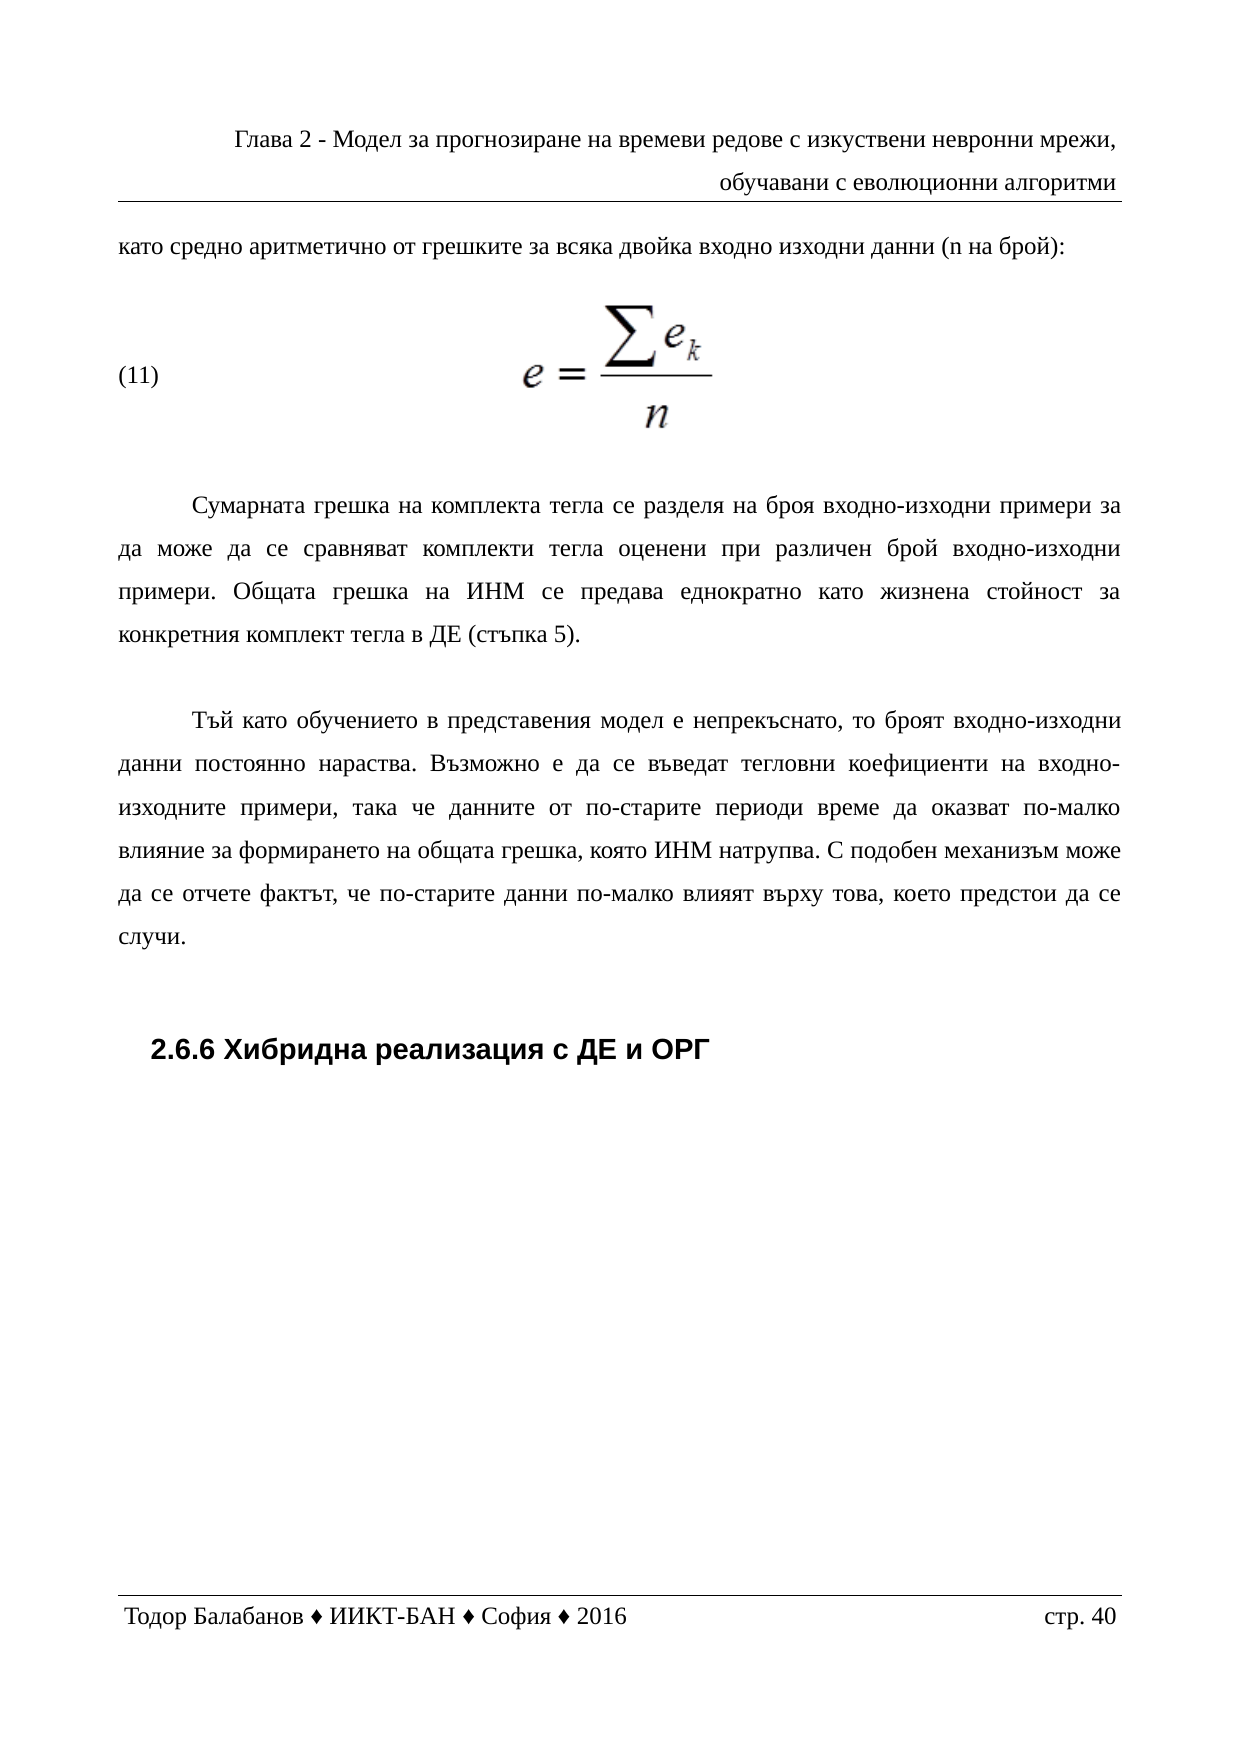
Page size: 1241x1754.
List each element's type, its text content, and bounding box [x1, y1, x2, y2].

subtitle 2.6.6 Хибридна реализация с ДЕ и ОРГ [118, 1032, 1122, 1066]
text Тъй като обучението в представения модел е непрекъснато, то броят входно-изходни данни постоянно нараства. Възможно е да се въведат тегловни коефициенти на входно-изходните примери, така че данните от по-старите периоди време да оказват по-малко влияние за формирането на общата грешка, която ИНМ натрупва. С подобен механизъм може да се отчете фактът, че по-старите данни по-малко влияят върху това, което предстои да се случи. [118, 705, 1122, 950]
text като средно аритметично от грешките за всяка двойка входно изходни данни (n на брой): [118, 231, 1122, 260]
text [724, 360, 1122, 389]
text (11) [118, 360, 516, 389]
text Сумарната грешка на комплекта тегла се разделя на броя входно-изходни примери за да може да се сравняват комплекти тегла оценени при различен брой входно-изходни примери. Общата грешка на ИНМ се предава еднократно като жизнена стойност за конкретния комплект тегла в ДЕ (стъпка 5). [118, 490, 1122, 648]
